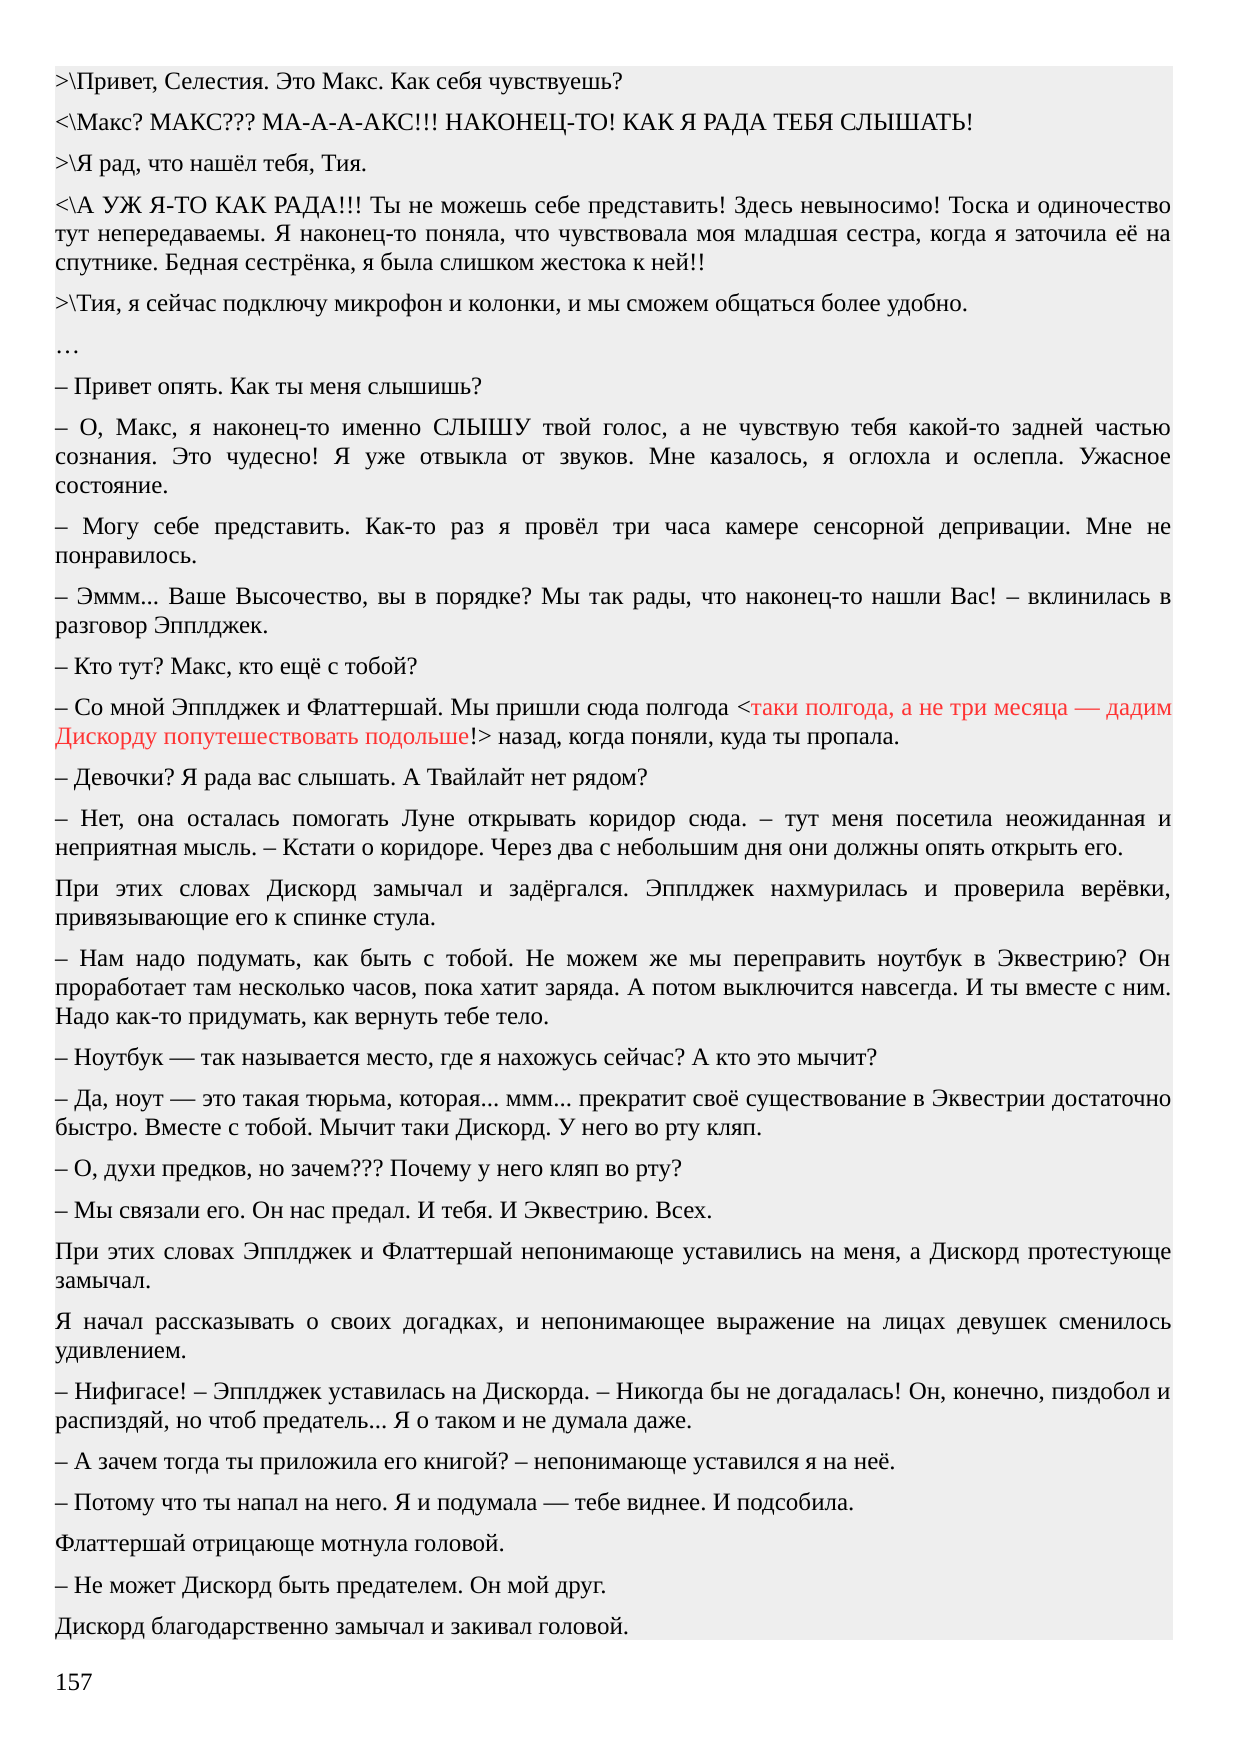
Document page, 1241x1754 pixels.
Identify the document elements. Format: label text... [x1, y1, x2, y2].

text … [55, 330, 1173, 358]
text <\А УЖ Я-ТО КАК РАДА!!! Ты не можешь себе представить! Здесь невыносимо! Тоска и одиночество тут непередаваемы. Я наконец-то поняла, что чувствовала моя младшая сестра, когда я заточила её на спутнике. Бедная сестрёнка, я была слишком жестока к ней!! [55, 190, 1173, 276]
text <\Макс? МАКС??? МА-А-А-АКС!!! НАКОНЕЦ-ТО! КАК Я РАДА ТЕБЯ СЛЫШАТЬ! [55, 107, 1173, 136]
text – Кто тут? Макс, кто ещё с тобой? [55, 651, 1173, 680]
text – Нет, она осталась помогать Луне открывать коридор сюда. – тут меня посетила неожиданная и неприятная мысль. – Кстати о коридоре. Через два с небольшим дня они должны опять открыть его. [55, 803, 1173, 861]
text – Девочки? Я рада вас слышать. А Твайлайт нет рядом? [55, 762, 1173, 791]
text – Со мной Эпплджек и Флаттершай. Мы пришли сюда полгода <таки полгода, а не три месяца — дадим Дискорду попутешествовать подольше!> назад, когда поняли, куда ты пропала. [55, 692, 1173, 750]
text >\Я рад, что нашёл тебя, Тия. [55, 148, 1173, 177]
text – Нам надо подумать, как быть с тобой. Не можем же мы переправить ноутбук в Эквестрию? Он проработает там несколько часов, пока хатит заряда. А потом выключится навсегда. И ты вместе с ним. Надо как-то придумать, как вернуть тебе тело. [55, 943, 1173, 1030]
text >\Тия, я сейчас подключу микрофон и колонки, и мы сможем общаться более удобно. [55, 288, 1173, 317]
text – Эммм... Ваше Высочество, вы в порядке? Мы так рады, что наконец-то нашли Вас! – вклинилась в разговор Эпплджек. [55, 581, 1173, 638]
text – Ноутбук — так называется место, где я нахожусь сейчас? А кто это мычит? [55, 1042, 1173, 1071]
text – Мы связали его. Он нас предал. И тебя. И Эквестрию. Всех. [55, 1195, 1173, 1223]
text Флаттершай отрицающе мотнула головой. [55, 1528, 1173, 1557]
text – Не может Дискорд быть предателем. Он мой друг. [55, 1570, 1173, 1598]
text – А зачем тогда ты приложила его книгой? – непонимающе уставился я на неё. [55, 1446, 1173, 1475]
text – Привет опять. Как ты меня слышишь? [55, 371, 1173, 400]
text – О, Макс, я наконец-то именно СЛЫШУ твой голос, а не чувствую тебя какой-то задней частью сознания. Это чудесно! Я уже отвыкла от звуков. Мне казалось, я оглохла и ослепла. Ужасное состояние. [55, 412, 1173, 498]
text – Да, ноут — это такая тюрьма, которая... ммм... прекратит своё существование в Эквестрии достаточно быстро. Вместе с тобой. Мычит таки Дискорд. У него во рту кляп. [55, 1083, 1173, 1141]
text Я начал рассказывать о своих догадках, и непонимающее выражение на лицах девушек сменилось удивлением. [55, 1306, 1173, 1363]
text При этих словах Эпплджек и Флаттершай непонимающе уставились на меня, а Дискорд протестующе замычал. [55, 1236, 1173, 1293]
text – О, духи предков, но зачем??? Почему у него кляп во рту? [55, 1153, 1173, 1182]
text – Нифигасе! – Эпплджек уставилась на Дискорда. – Никогда бы не догадалась! Он, конечно, пиздобол и распиздяй, но чтоб предатель... Я о таком и не думала даже. [55, 1376, 1173, 1433]
text >\Привет, Селестия. Это Макс. Как себя чувствуешь? [55, 66, 1173, 95]
text – Потому что ты напал на него. Я и подумала — тебе виднее. И подсобила. [55, 1487, 1173, 1516]
text – Могу себе представить. Как-то раз я провёл три часа камере сенсорной депривации. Мне не понравилось. [55, 511, 1173, 568]
text Дискорд благодарственно замычал и закивал головой. [55, 1611, 1173, 1640]
text При этих словах Дискорд замычал и задёргался. Эпплджек нахмурилась и проверила верёвки, привязывающие его к спинке стула. [55, 873, 1173, 931]
